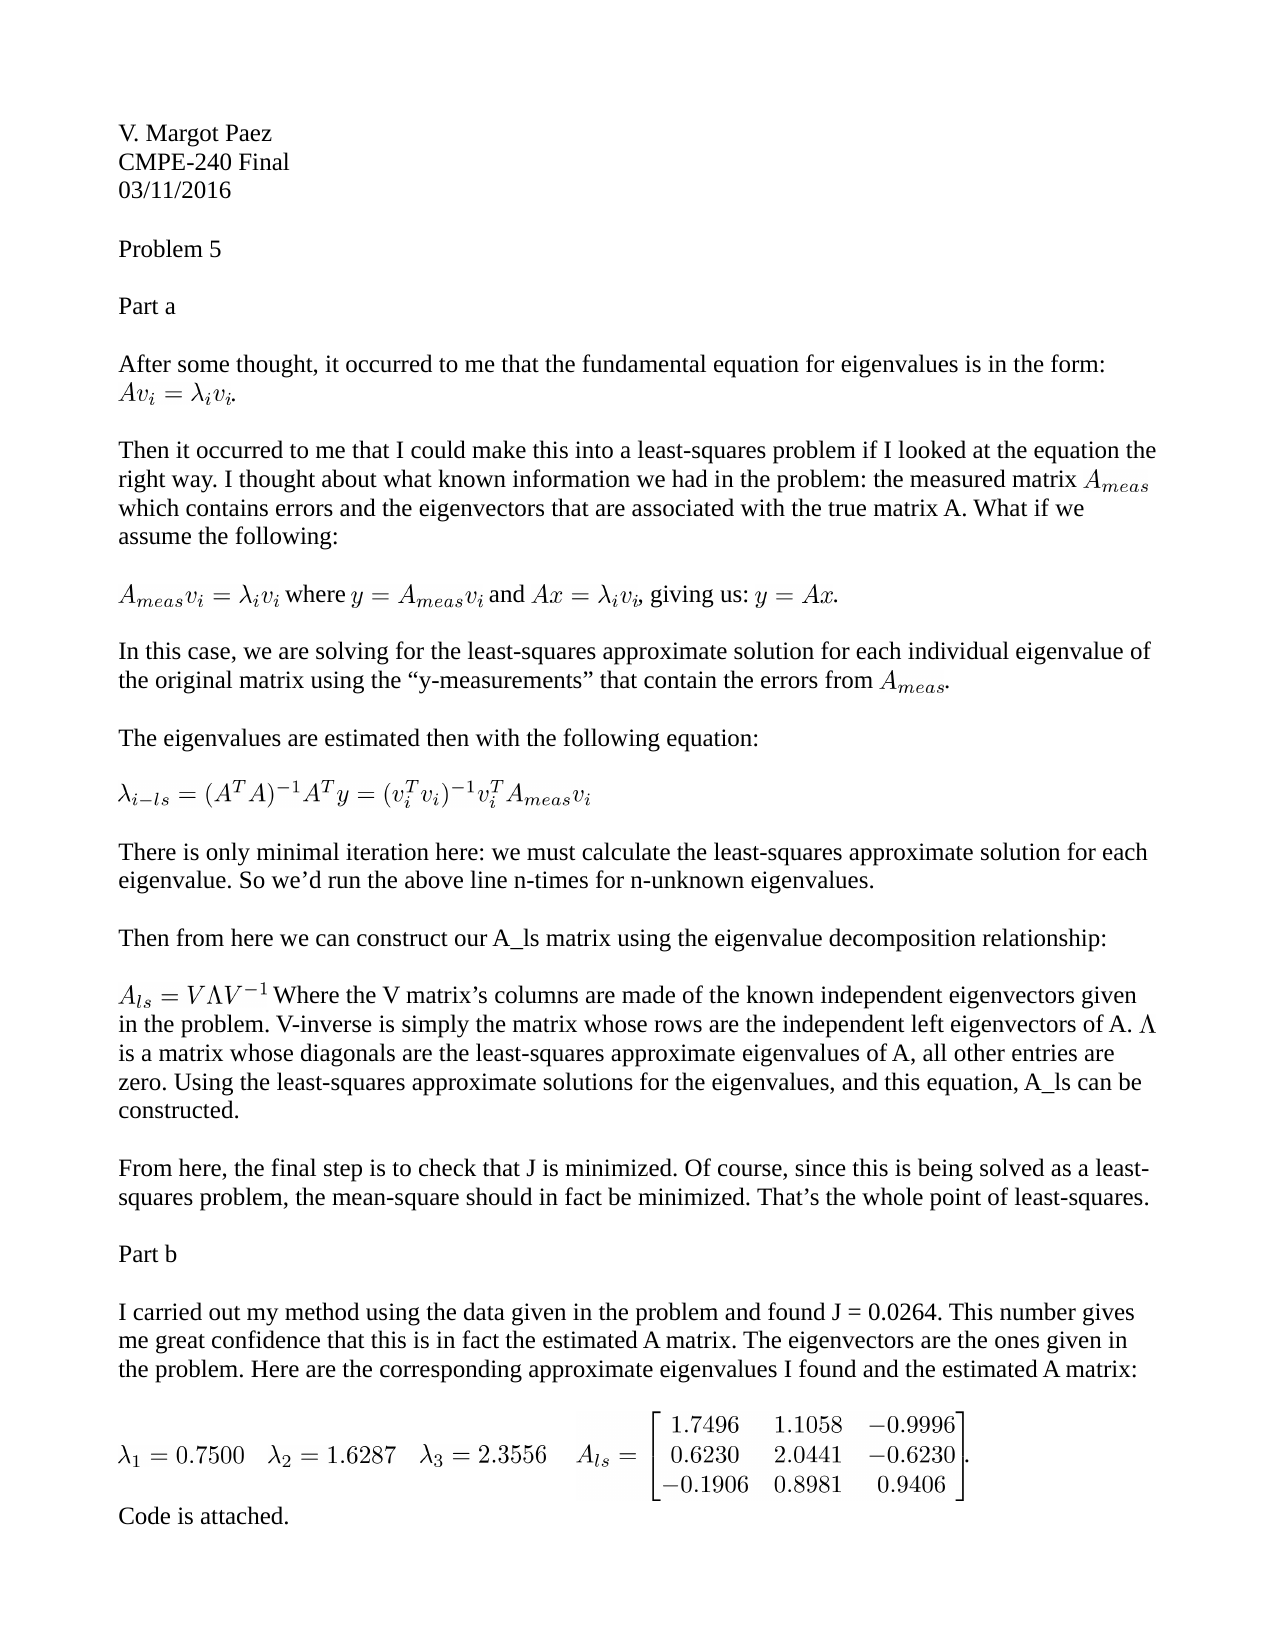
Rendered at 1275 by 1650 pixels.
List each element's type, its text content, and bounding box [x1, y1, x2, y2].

picture [118, 1445, 244, 1467]
text There is only minimal iteration here: we must calculate the least-squares approximate solution for each eigenvalue. So we’d run the above line n-times for n-unknown eigenvalues. [118, 837, 1157, 894]
text After some thought, it occurred to me that the fundamental equation for eigenvalues is in the form: . [118, 349, 1157, 406]
text Problem 5 [118, 234, 1157, 263]
picture [420, 1444, 546, 1467]
picture [576, 1411, 964, 1501]
picture [118, 382, 231, 405]
picture [531, 584, 638, 607]
picture [118, 584, 279, 607]
text where and , giving us: . [118, 579, 1157, 608]
text In this case, we are solving for the least-squares approximate solution for each individual eigenvalue of the original matrix using the “y-measurements” that contain the errors from . [118, 636, 1157, 694]
text [118, 1412, 576, 1501]
text . [964, 1412, 1157, 1501]
text Then from here we can construct our A_ls matrix using the eigenvalue decomposition relationship: [118, 923, 1157, 952]
picture [118, 982, 267, 1008]
picture [118, 780, 590, 808]
picture [755, 584, 833, 608]
picture [351, 584, 483, 608]
picture [1139, 1014, 1156, 1033]
text From here, the final step is to check that J is minimized. Of course, since this is being solved as a least-squares problem, the mean-square should in fact be minimized. That’s the whole point of least-squares. [118, 1153, 1157, 1210]
text Then it occurred to me that I could make this into a least-squares problem if I looked at the equation the right way. I thought about what known information we had in the problem: the measured matrix which contains errors and the eigenvectors that are associated with the true matrix A. What if we assume the following: [118, 435, 1157, 550]
text Part b [118, 1239, 1157, 1268]
text Part a [118, 291, 1157, 320]
picture [879, 670, 944, 693]
picture [1083, 469, 1148, 492]
text I carried out my method using the data given in the problem and found J = 0.0264. This number gives me great confidence that this is in fact the estimated A matrix. The eigenvectors are the ones given in the problem. Here are the corresponding approximate eigenvalues I found and the estimated A matrix: [118, 1297, 1157, 1383]
text Where the V matrix’s columns are made of the known independent eigenvectors given in the problem. V-inverse is simply the matrix whose rows are the independent left eigenvectors of A. is a matrix whose diagonals are the least-squares approximate eigenvalues of A, all other entries are zero. Using the least-squares approximate solutions for the eigenvalues, and this equation, A_ls can be constructed. [118, 980, 1157, 1124]
picture [268, 1445, 396, 1467]
text Code is attached. [118, 1501, 1157, 1530]
text The eigenvalues are estimated then with the following equation: [118, 723, 1157, 751]
